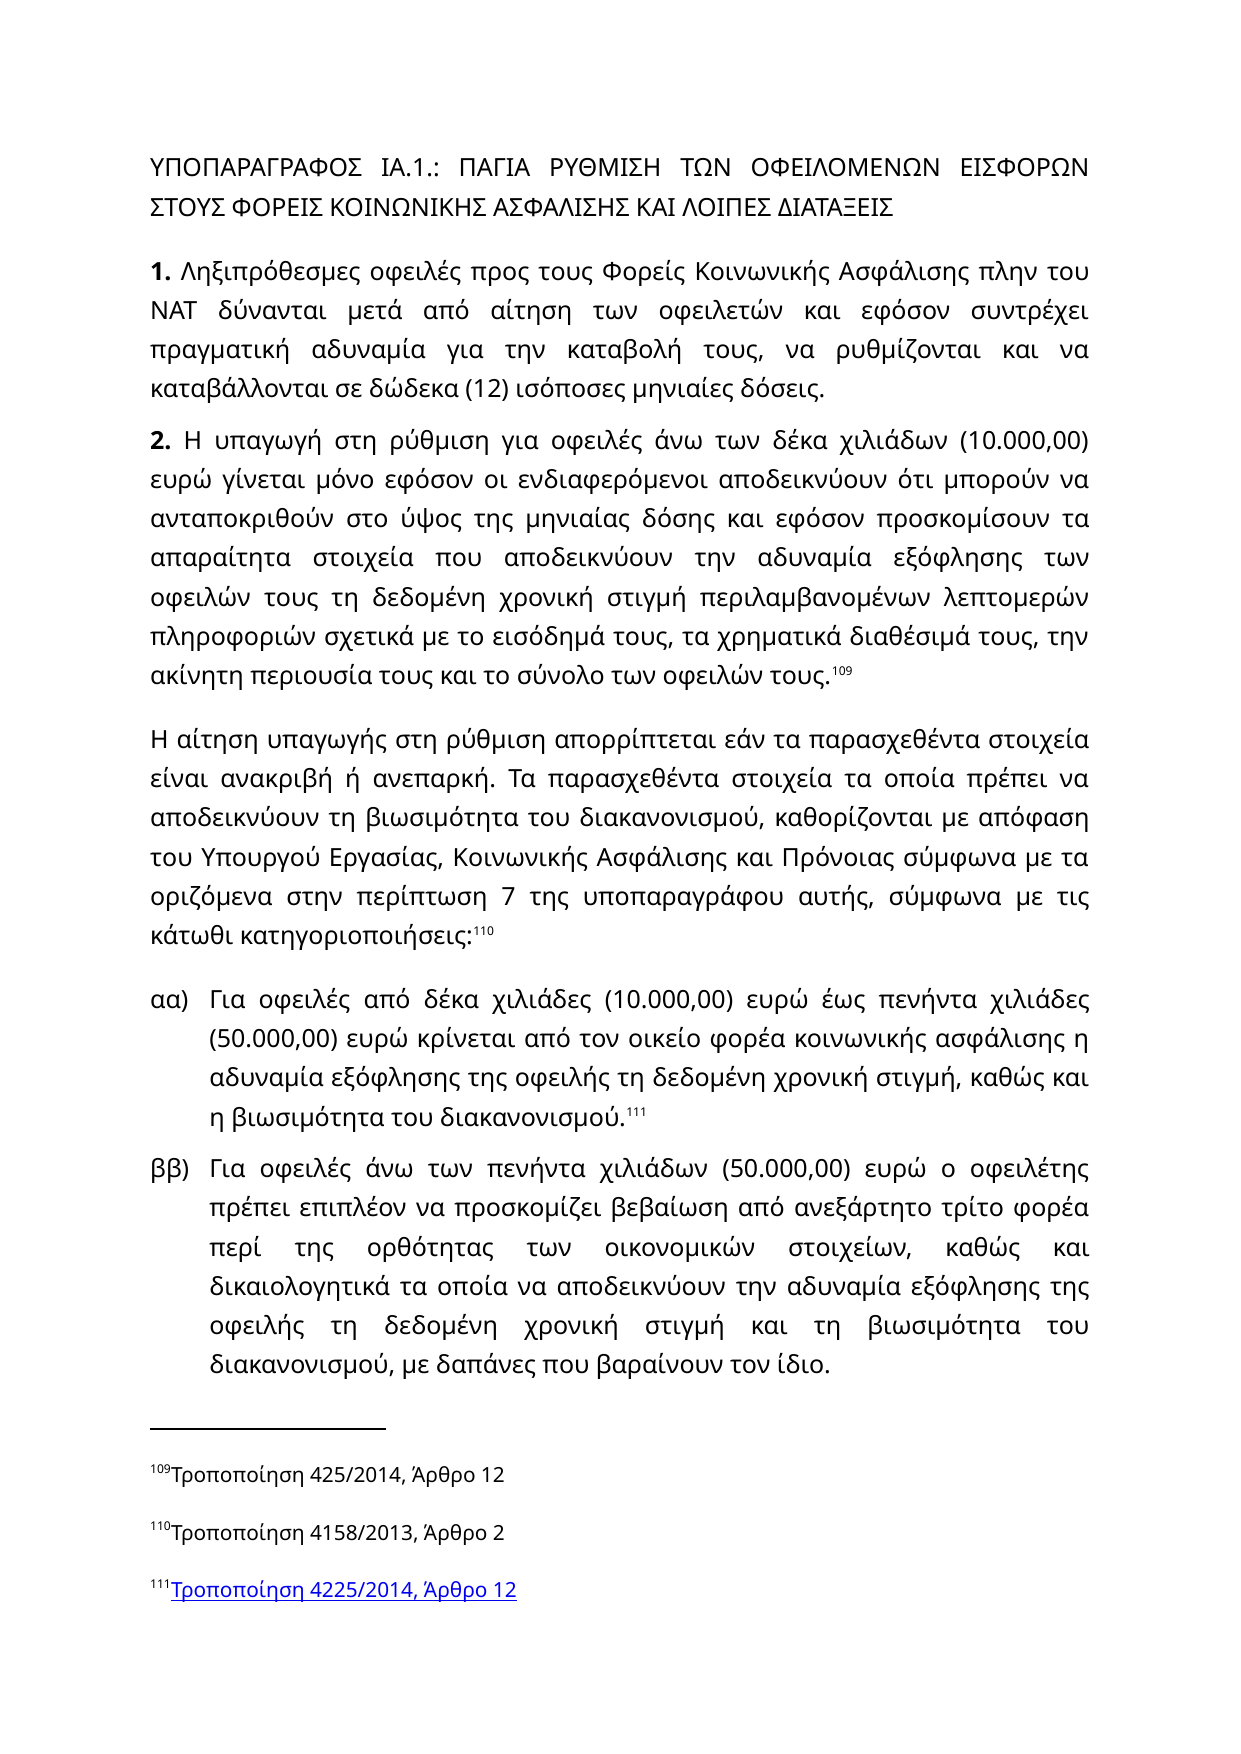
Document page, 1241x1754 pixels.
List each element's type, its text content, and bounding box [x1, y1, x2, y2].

text Τροποποίηση 4225/2014, Άρθρο 12 [150, 1576, 1090, 1604]
text 2. H υπαγωγή στη ρύθμιση για οφειλές άνω των δέκα χιλιάδων (10.000,00) ευρώ γίνεται μόνο εφόσον οι ενδιαφερόμενοι αποδεικνύουν ότι μπορούν να ανταποκριθούν στο ύψος της μηνιαίας δόσης και εφόσον προσκομίσουν τα απαραίτητα στοιχεία που αποδεικνύουν την αδυναμία εξόφλησης των οφειλών τους τη δεδομένη χρονική στιγμή περιλαμβανομένων λεπτομερών πληροφοριών σχετικά με το εισόδημά τους, τα χρηματικά διαθέσιμά τους, την ακίνητη περιουσία τους και το σύνολο των οφειλών τους. [150, 422, 1090, 692]
text Η αίτηση υπαγωγής στη ρύθμιση απορρίπτεται εάν τα παρασχεθέντα στοιχεία είναι ανακριβή ή ανεπαρκή. Τα παρασχεθέντα στοιχεία τα οποία πρέπει να αποδεικνύ­ουν τη βιωσιμότητα του διακανονισμού, καθορίζονται με απόφαση του Υπουργού Εργασίας, Κοινωνικής Ασφάλισης και Πρόνοιας σύμφωνα με τα οριζόμενα στην περίπτωση 7 της υποπαραγράφου αυτής, σύμφωνα με τις κάτωθι κατηγοριοποιήσεις: [150, 722, 1090, 952]
text 1. Ληξιπρόθεσμες οφειλές προς τους Φορείς Κοινωνικής Ασφάλισης πλην του ΝΑΤ δύνανται μετά από αίτηση των οφειλετών και εφόσον συντρέχει πραγματική αδυναμία για την καταβολή τους, να ρυθμίζονται και να καταβάλλονται σε δώδεκα (12) ισόποσες μηνιαίες δόσεις. [150, 253, 1090, 405]
text Τροποποίηση 4158/2013, Άρθρο 2 [150, 1518, 1090, 1546]
text Τροποποίηση 425/2014, Άρθρο 12 [150, 1460, 1090, 1489]
list ββ) Για οφειλές άνω των πενήντα χιλιάδων (50.000,00) ευρώ ο οφειλέτης πρέπει επιπλέον να προσκομίζει βεβαίωση από ανεξάρτητο τρίτο φορέα περί της ορθότητας των οικονομικών στοιχείων, καθώς και δικαιολογητικά τα οποία να αποδεικνύουν την αδυναμία εξόφλησης της οφειλής τη δεδομένη χρονική στιγμή και τη βιωσιμότητα του διακανονισμού, με δαπάνες που βαραίνουν τον ίδιο. [150, 1151, 1090, 1381]
list αα) Για οφειλές από δέκα χιλιάδες (10.000,00) ευρώ έως πενήντα χιλιάδες (50.000,00) ευρώ κρίνεται από τον οικείο φορέα κοινωνικής ασφάλισης η αδυναμία εξόφλησης της οφειλής τη δεδομένη χρονική στιγμή, καθώς και η βιωσιμότητα του διακανονισμού. [150, 982, 1090, 1133]
text ΥΠΟΠΑΡΑΓΡΑΦΟΣ ΙΑ.1.: ΠΑΓΙΑ ΡΥΘΜΙΣΗ ΤΩΝ ΟΦΕΙΛΟΜΕΝΩΝ ΕΙΣΦΟΡΩΝ ΣΤΟΥΣ ΦΟΡΕΙΣ ΚΟΙΝΩΝΙΚΗΣ ΑΣΦΑΛΙΣΗΣ ΚΑΙ ΛΟΙΠΕΣ ΔΙΑΤΑΞΕΙΣ [150, 150, 1090, 223]
